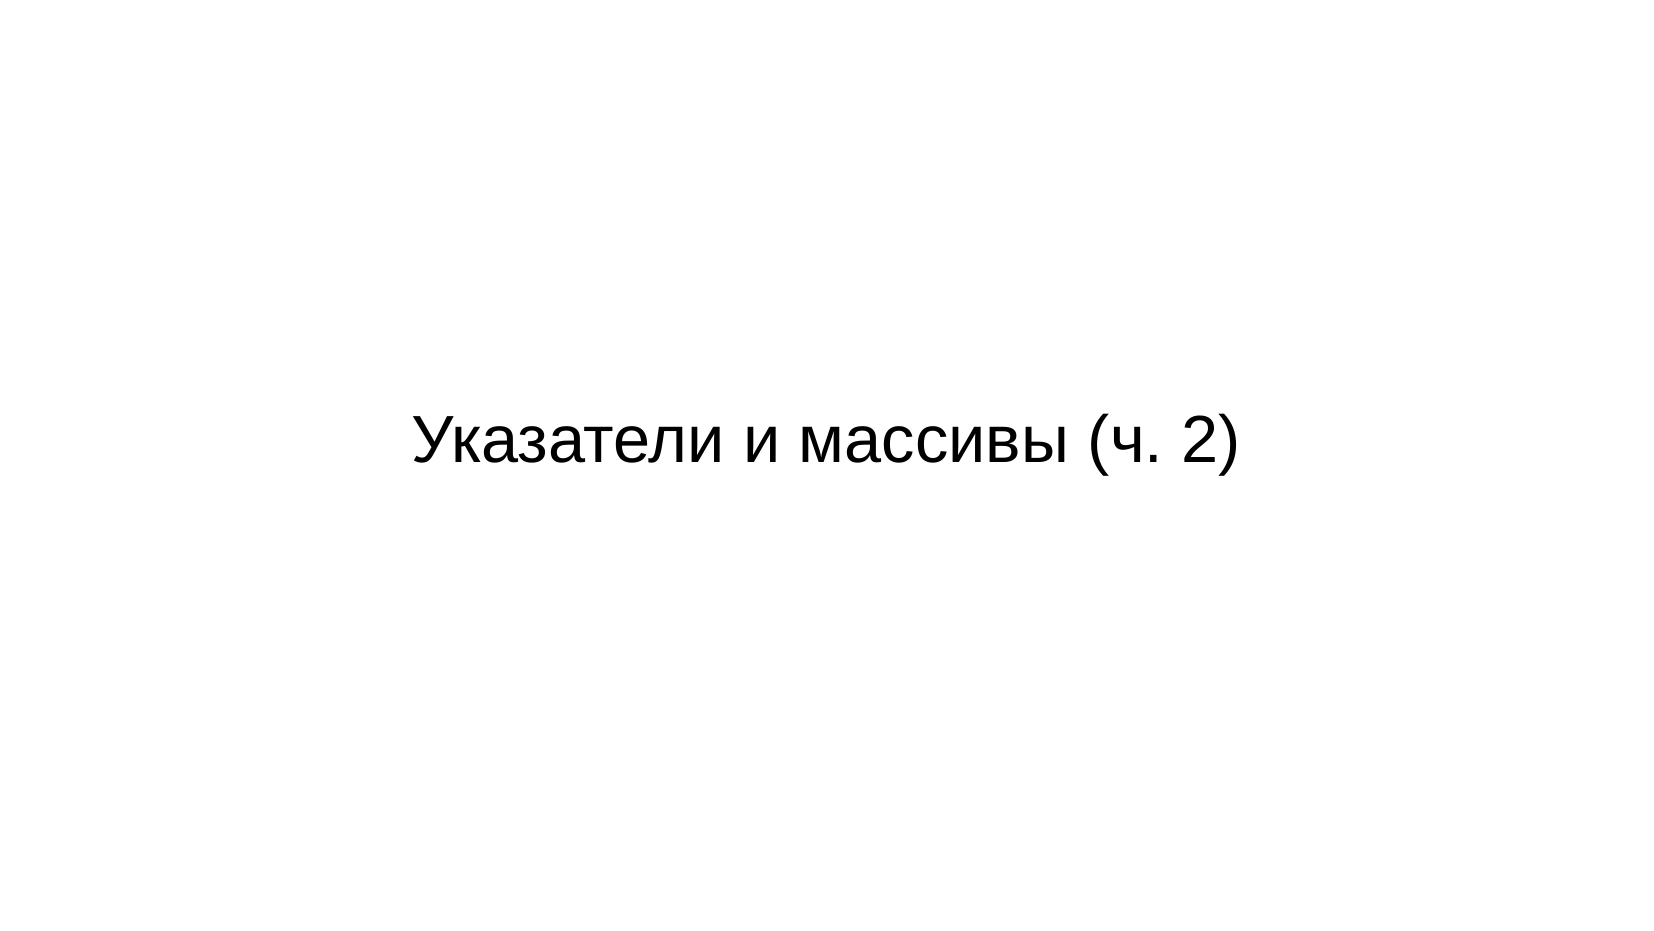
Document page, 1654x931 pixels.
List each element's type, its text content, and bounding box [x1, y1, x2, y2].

title Указатели и массивы (ч. 2) [82, 361, 1571, 518]
